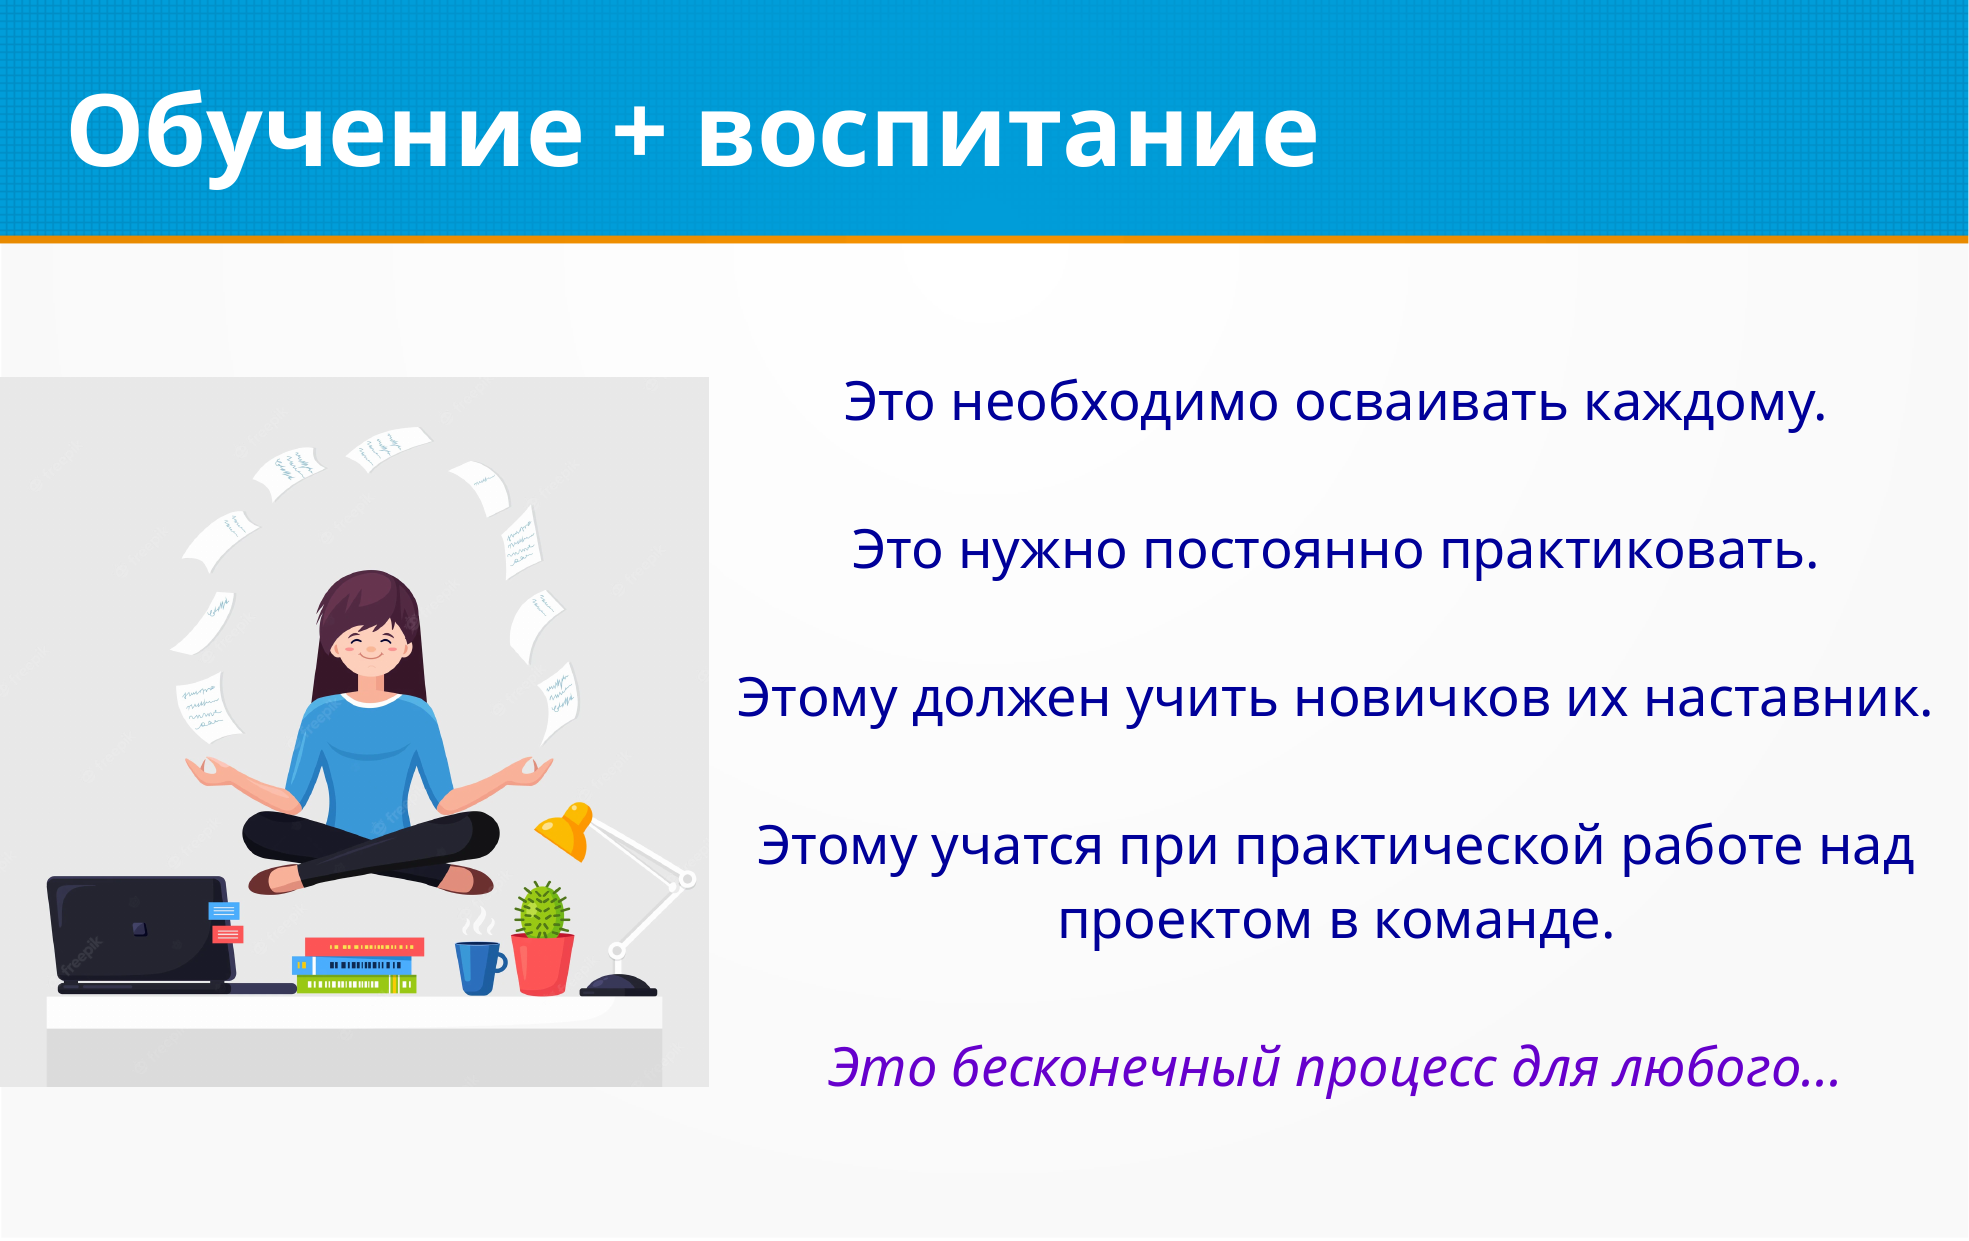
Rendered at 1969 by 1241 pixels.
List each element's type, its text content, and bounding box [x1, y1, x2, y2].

text_box Обучение + воспитание [59, 55, 1902, 200]
text_box Это необходимо осваивать каждому. Это нужно постоянно практиковать. Этому должен учить новичков их наставник. Этому учатся при практической работе над проектом в команде. Это бесконечный процесс для любого... [706, 288, 1967, 1176]
picture [0, 236, 1969, 1241]
